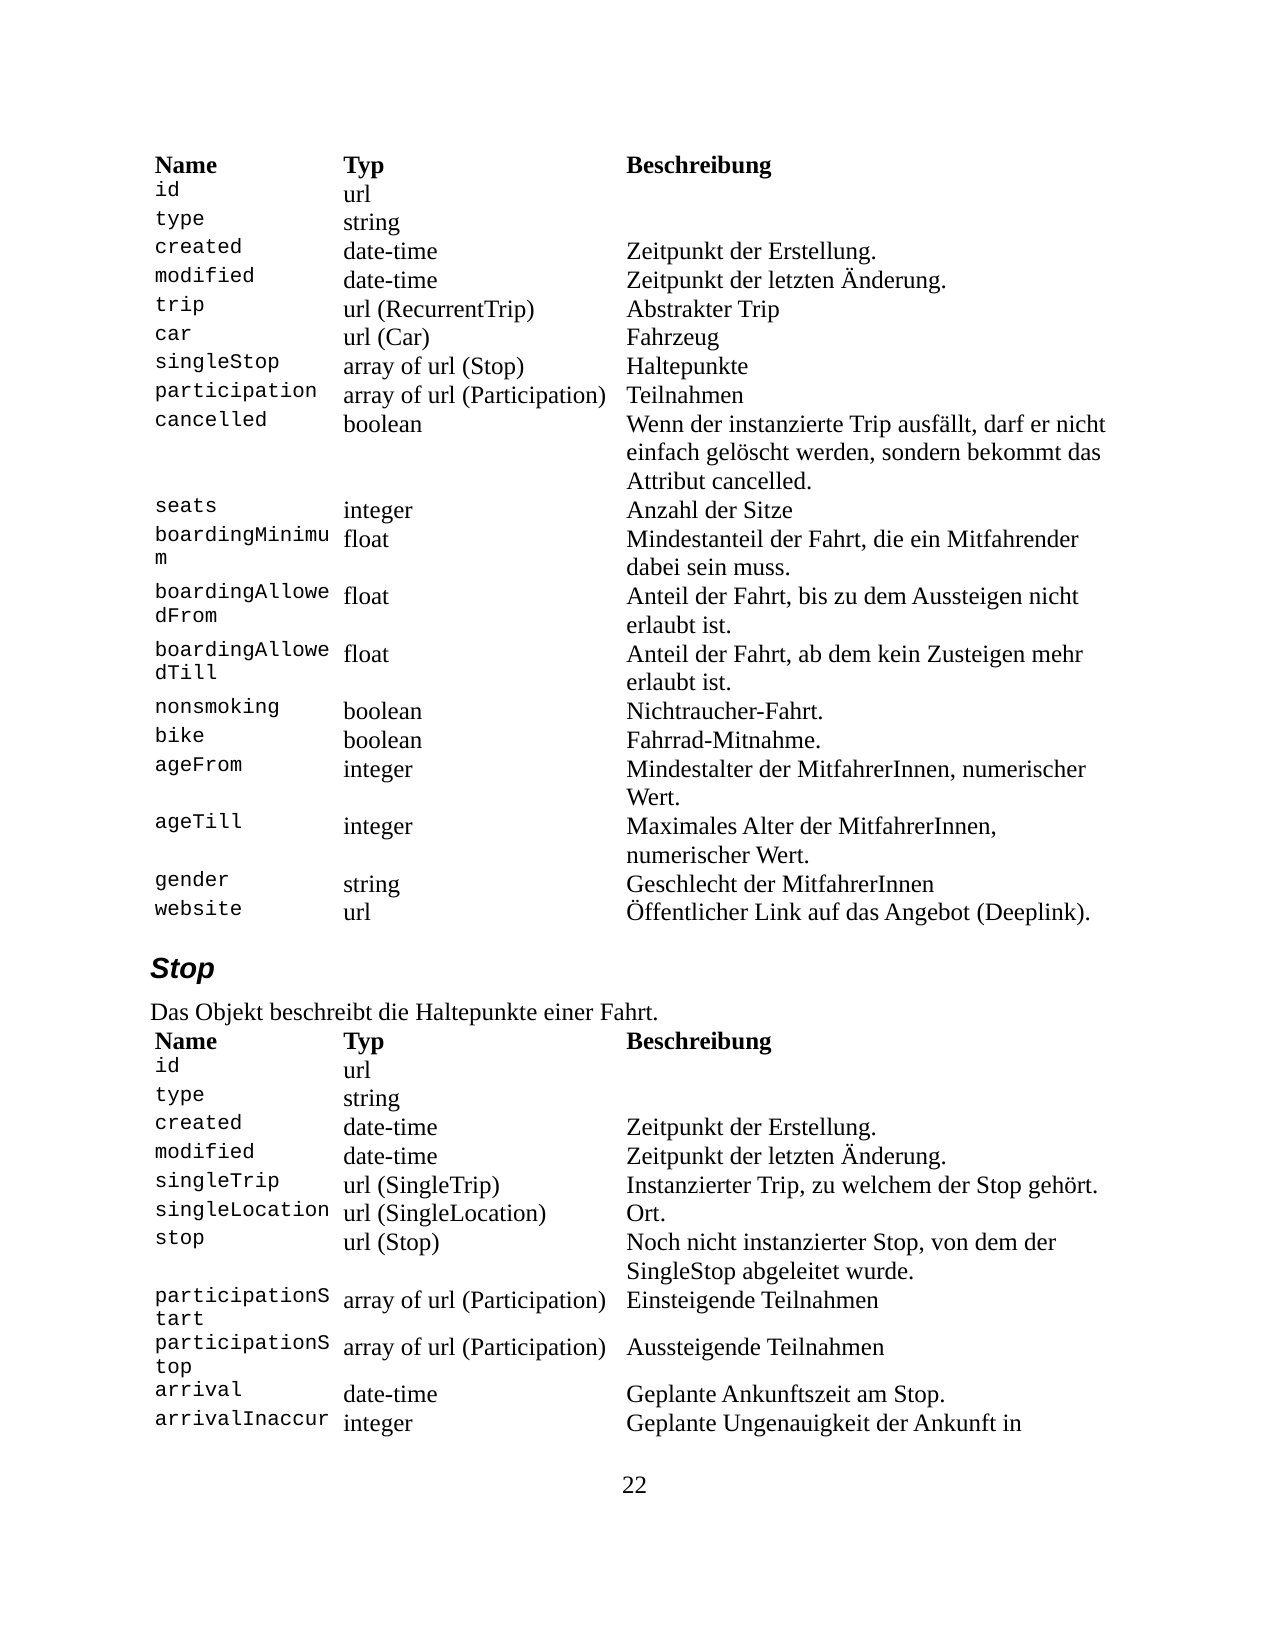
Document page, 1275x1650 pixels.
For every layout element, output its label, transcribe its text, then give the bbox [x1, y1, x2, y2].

table_cell date-time [339, 1112, 622, 1141]
table_cell participation [150, 380, 339, 409]
table_cell seats [150, 495, 339, 524]
table_cell Maximales Alter der MitfahrerInnen, numerischer Wert. [622, 811, 1125, 869]
subtitle Stop [150, 951, 1125, 985]
table_cell string [339, 1084, 622, 1112]
table_cell Aussteigende Teilnahmen [622, 1332, 1125, 1379]
table_cell boolean [339, 696, 622, 725]
table_cell integer [339, 754, 622, 811]
table_cell Fahrrad-Mitnahme. [622, 725, 1125, 754]
text Das Objekt beschreibt die Haltepunkte einer Fahrt. [150, 997, 1125, 1026]
table_cell boardingMinimum [150, 524, 339, 581]
table_cell Zeitpunkt der Erstellung. [622, 1112, 1125, 1141]
table_cell created [150, 1112, 339, 1141]
table_cell Teilnahmen [622, 380, 1125, 409]
table_cell Fahrzeug [622, 323, 1125, 351]
table_cell url (Stop) [339, 1227, 622, 1285]
table_cell string [339, 208, 622, 236]
table_cell integer [339, 495, 622, 524]
table_cell url (SingleLocation) [339, 1199, 622, 1227]
table_cell cancelled [150, 409, 339, 495]
table_cell boardingAllowedTill [150, 639, 339, 696]
table_cell bike [150, 725, 339, 754]
table_cell created [150, 236, 339, 265]
table_cell array of url (Participation) [339, 1285, 622, 1332]
table_cell car [150, 323, 339, 351]
table_cell Geschlecht der MitfahrerInnen [622, 869, 1125, 897]
table_cell boolean [339, 725, 622, 754]
table_cell singleStop [150, 351, 339, 380]
table_cell Haltepunkte [622, 351, 1125, 380]
table_header Beschreibung [622, 150, 1125, 179]
table_header Typ [339, 150, 622, 179]
table_cell boolean [339, 409, 622, 495]
table_cell participationStart [150, 1285, 339, 1332]
table_cell singleTrip [150, 1170, 339, 1198]
table_cell string [339, 869, 622, 897]
table_cell url [339, 898, 622, 926]
table_header Name [150, 1026, 339, 1055]
table_cell website [150, 898, 339, 926]
table_cell Öffentlicher Link auf das Angebot (Deeplink). [622, 898, 1125, 926]
table_cell url (Car) [339, 323, 622, 351]
table_cell Geplante Ankunftszeit am Stop. [622, 1379, 1125, 1408]
table_cell type [150, 208, 339, 236]
table_cell Einsteigende Teilnahmen [622, 1285, 1125, 1332]
table_cell Anteil der Fahrt, bis zu dem Aussteigen nicht erlaubt ist. [622, 581, 1125, 639]
table_cell float [339, 639, 622, 696]
table_cell modified [150, 265, 339, 294]
table_cell url [339, 1055, 622, 1083]
table_cell Anteil der Fahrt, ab dem kein Zusteigen mehr erlaubt ist. [622, 639, 1125, 696]
table_cell participationStop [150, 1332, 339, 1379]
table_cell arrival [150, 1379, 339, 1408]
table_cell Mindestanteil der Fahrt, die ein Mitfahrender dabei sein muss. [622, 524, 1125, 581]
table_cell singleLocation [150, 1199, 339, 1227]
table_cell id [150, 179, 339, 207]
table_cell url (SingleTrip) [339, 1170, 622, 1198]
table_cell [622, 1084, 1125, 1112]
table_cell stop [150, 1227, 339, 1285]
table_cell Anzahl der Sitze [622, 495, 1125, 524]
table_cell ageFrom [150, 754, 339, 811]
table_header Beschreibung [622, 1026, 1125, 1055]
table_cell array of url (Stop) [339, 351, 622, 380]
table_cell [622, 1055, 1125, 1083]
table_header Typ [339, 1026, 622, 1055]
table_cell array of url (Participation) [339, 1332, 622, 1379]
table_cell date-time [339, 236, 622, 265]
table_cell date-time [339, 1379, 622, 1408]
table_cell Geplante Ungenauigkeit der Ankunft in [622, 1408, 1125, 1437]
table_cell trip [150, 294, 339, 322]
table_cell url [339, 179, 622, 207]
table_cell Zeitpunkt der Erstellung. [622, 236, 1125, 265]
table_cell Mindestalter der MitfahrerInnen, numerischer Wert. [622, 754, 1125, 811]
table_cell float [339, 524, 622, 581]
table_cell url (RecurrentTrip) [339, 294, 622, 322]
table_cell Zeitpunkt der letzten Änderung. [622, 1141, 1125, 1170]
table_cell integer [339, 811, 622, 869]
table_cell ageTill [150, 811, 339, 869]
table_cell id [150, 1055, 339, 1083]
table_cell gender [150, 869, 339, 897]
table_cell array of url (Participation) [339, 380, 622, 409]
table_header Name [150, 150, 339, 179]
table_cell [622, 208, 1125, 236]
table_cell Instanzierter Trip, zu welchem der Stop gehört. [622, 1170, 1125, 1198]
table_cell boardingAllowedFrom [150, 581, 339, 639]
table_cell float [339, 581, 622, 639]
table_cell arrivalInaccur [150, 1408, 339, 1437]
table_cell Abstrakter Trip [622, 294, 1125, 322]
table_cell date-time [339, 265, 622, 294]
table_cell Nichtraucher-Fahrt. [622, 696, 1125, 725]
table_cell Zeitpunkt der letzten Änderung. [622, 265, 1125, 294]
table_cell modified [150, 1141, 339, 1170]
table_cell nonsmoking [150, 696, 339, 725]
table_cell Wenn der instanzierte Trip ausfällt, darf er nicht einfach gelöscht werden, sondern bekommt das Attribut cancelled. [622, 409, 1125, 495]
table_cell integer [339, 1408, 622, 1437]
table_cell date-time [339, 1141, 622, 1170]
table_cell Ort. [622, 1199, 1125, 1227]
table_cell Noch nicht instanzierter Stop, von dem der SingleStop abgeleitet wurde. [622, 1227, 1125, 1285]
table_cell [622, 179, 1125, 207]
table_cell type [150, 1084, 339, 1112]
